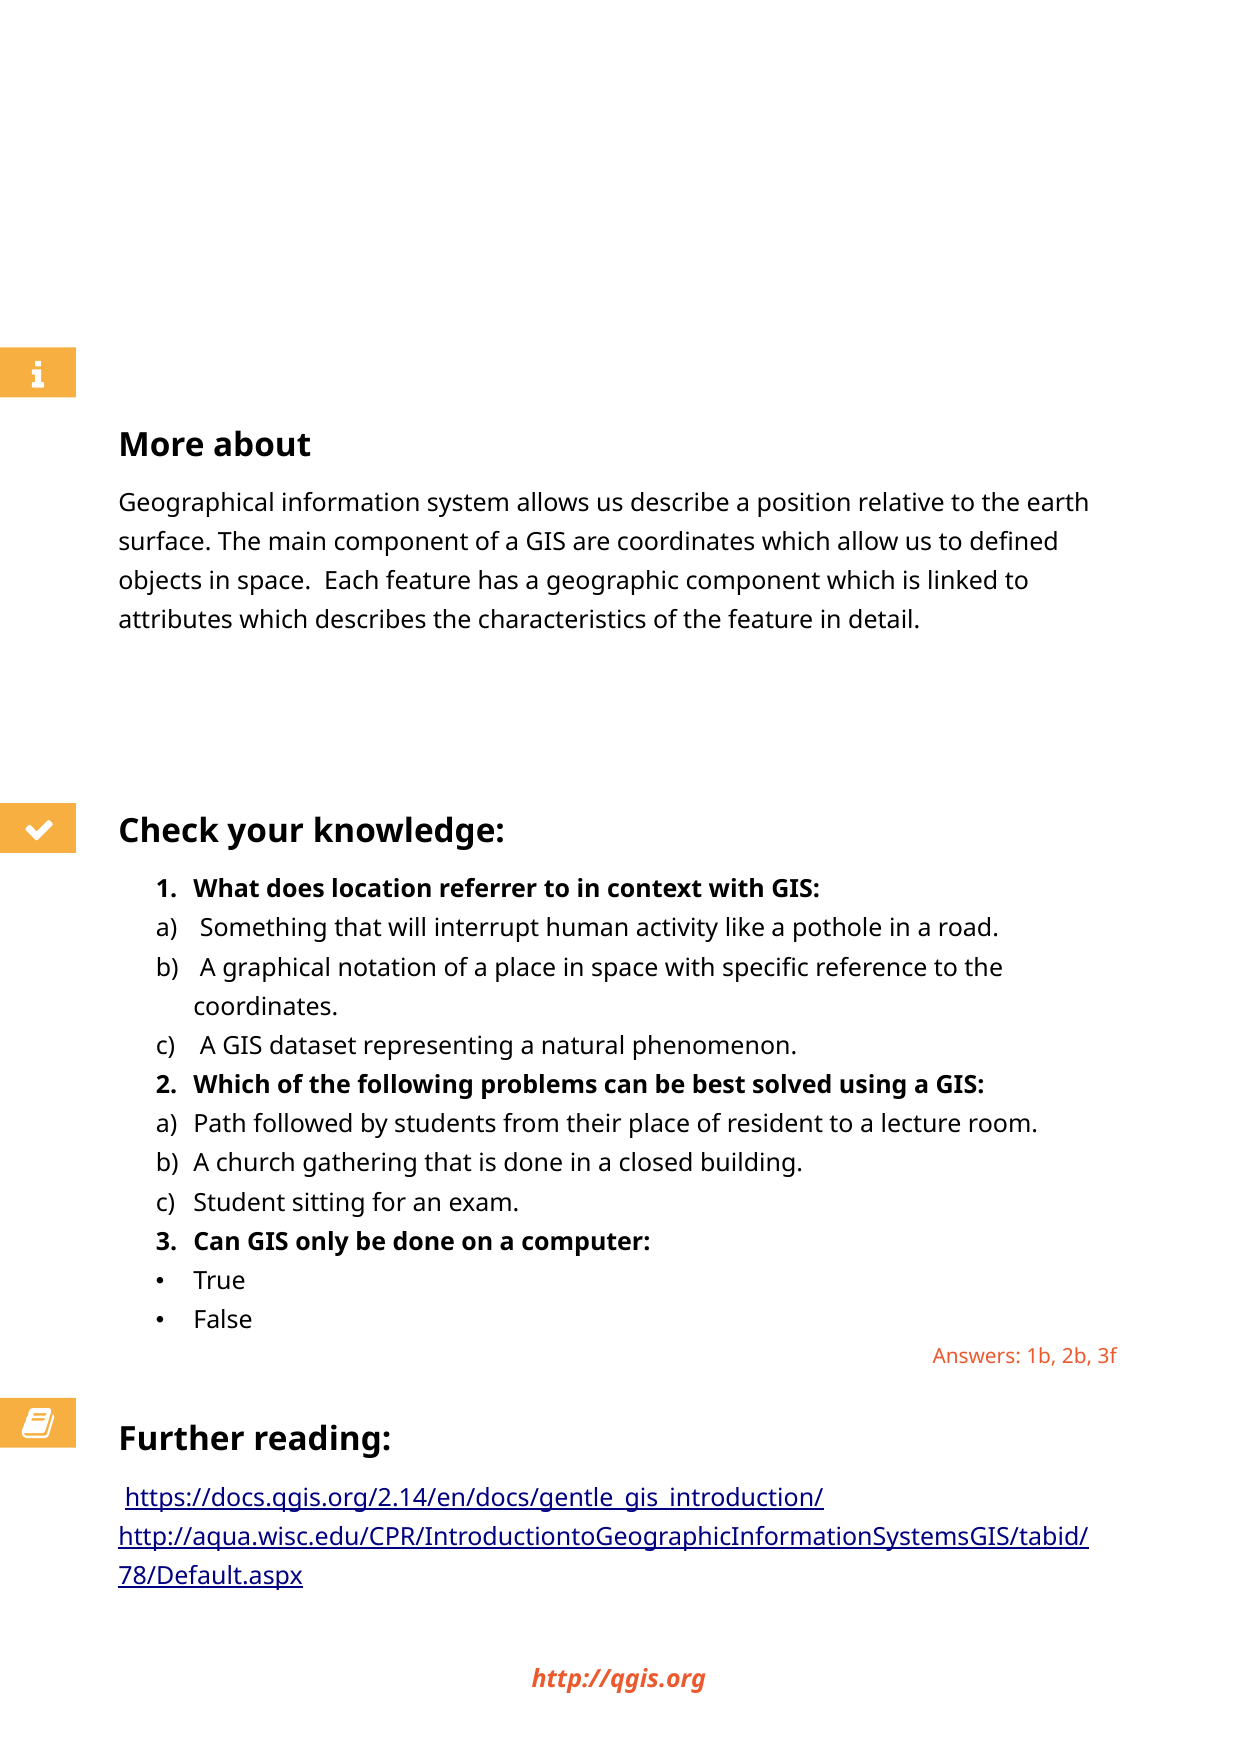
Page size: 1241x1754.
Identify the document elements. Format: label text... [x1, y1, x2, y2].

subtitle Further reading: [118, 1415, 1122, 1461]
list Path followed by students from their place of resident to a lecture room. [156, 1106, 1122, 1140]
list What does location referrer to in context with GIS: [156, 871, 1122, 905]
text Answers: 1b, 2b, 3f [118, 1341, 1122, 1369]
list Can GIS only be done on a computer: [156, 1223, 1122, 1257]
subtitle More about [118, 368, 1122, 466]
list A graphical notation of a place in space with specific reference to the coordinates. [156, 949, 1122, 1022]
list True [156, 1263, 1122, 1297]
list Which of the following problems can be best solved using a GIS: [156, 1067, 1122, 1101]
subtitle Check your knowledge: [118, 807, 1122, 852]
list Something that will interrupt human activity like a pothole in a road. [156, 910, 1122, 944]
list Student sitting for an exam. [156, 1184, 1122, 1218]
list A church gathering that is done in a closed building. [156, 1145, 1122, 1179]
text http://aqua.wisc.edu/CPR/IntroductiontoGeographicInformationSystemsGIS/tabid/78/Default.aspx [118, 1518, 1122, 1592]
list A GIS dataset representing a natural phenomenon. [156, 1028, 1122, 1062]
text Geographical information system allows us describe a position relative to the earth surface. The main component of a GIS are coordinates which allow us to defined objects in space. Each feature has a geographic component which is linked to attributes which describes the characteristics of the feature in detail. [118, 484, 1122, 636]
text https://docs.qgis.org/2.14/en/docs/gentle_gis_introduction/ [118, 1479, 1122, 1513]
list False [156, 1302, 1122, 1336]
